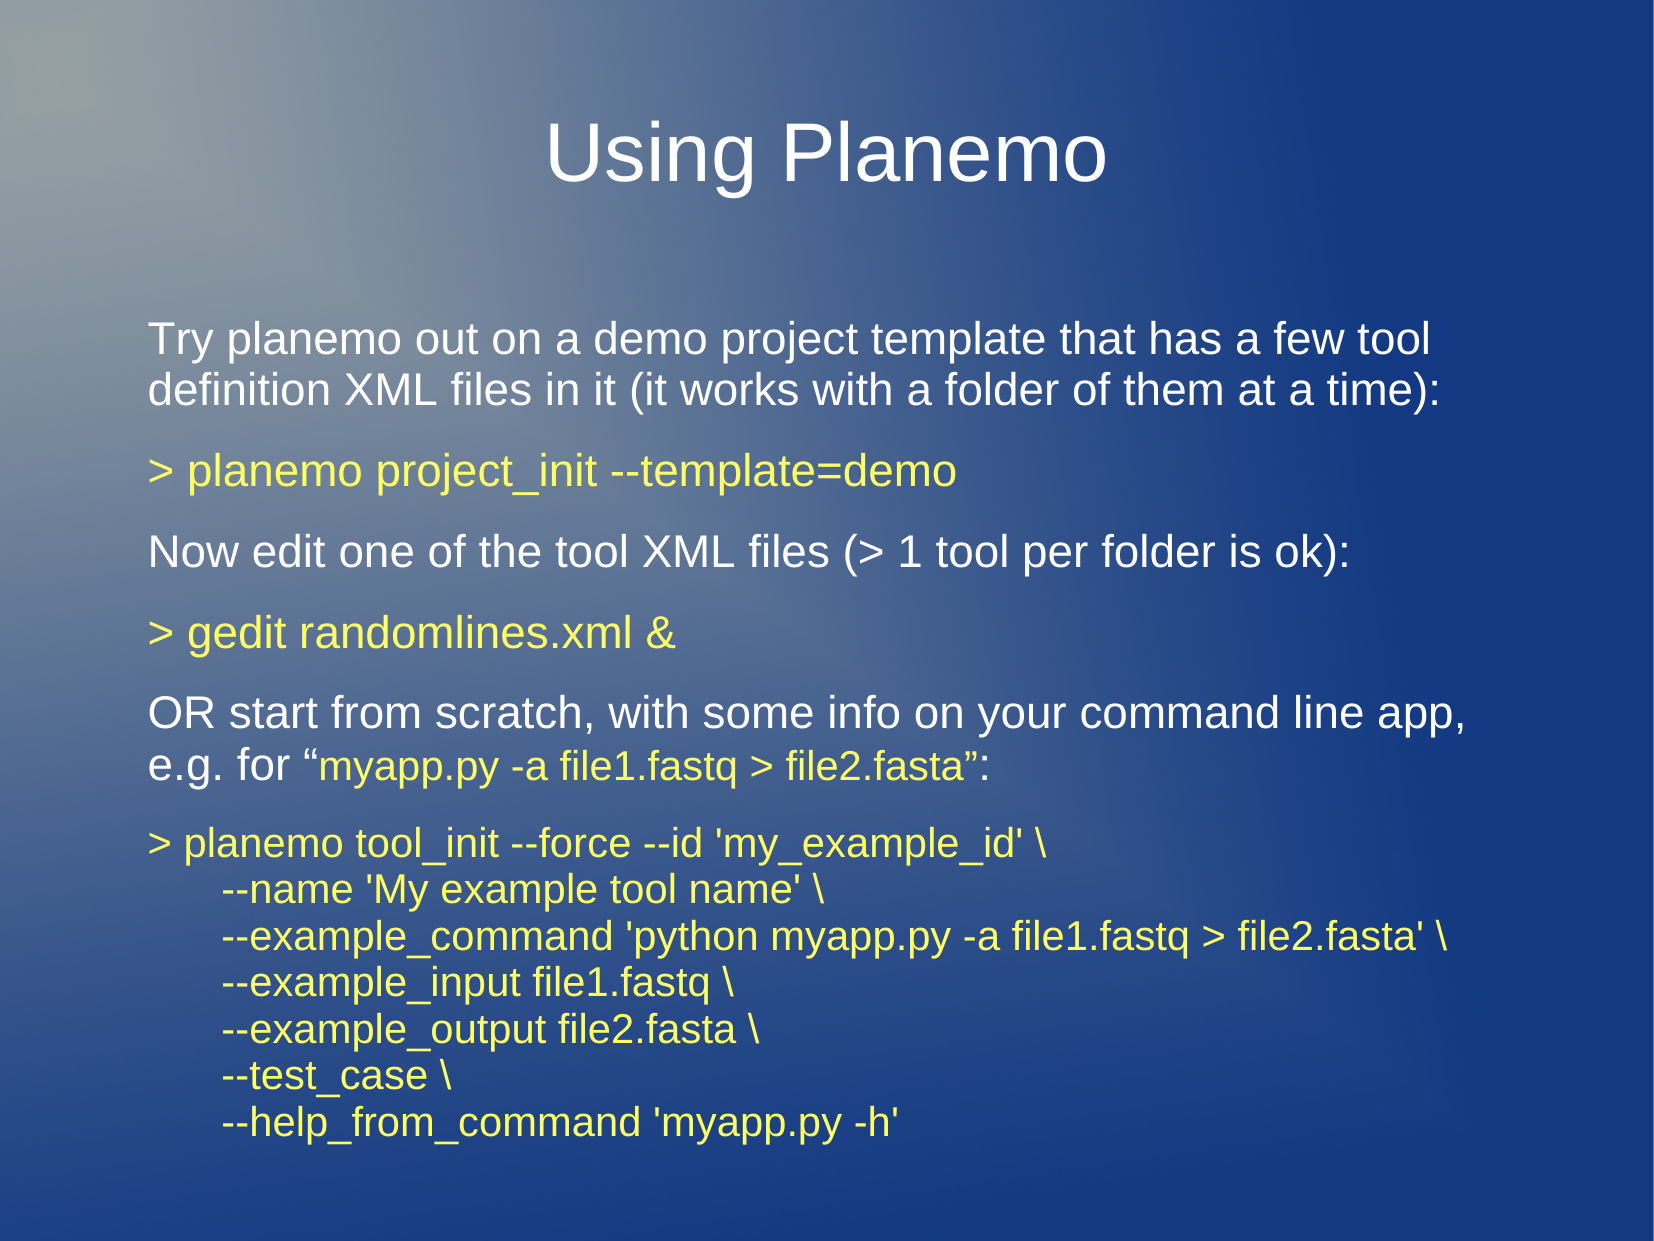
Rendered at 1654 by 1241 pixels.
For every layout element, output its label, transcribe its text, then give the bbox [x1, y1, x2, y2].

title Using Planemo [82, 49, 1571, 257]
list Try planemo out on a demo project template that has a few tool definition XML files in it (it works with a folder of them at a time): > planemo project_init --template=demo Now edit one of the tool XML files (> 1 tool per folder is ok): > gedit randomlines.xml & OR start from scratch, with some info on your command line app, e.g. for “myapp.py -a file1.fastq > file2.fasta”: > planemo tool_init --force --id 'my_example_id' \ --name 'My example tool name' \ --example_command 'python myapp.py -a file1.fastq > file2.fasta' \ --example_input file1.fastq \ --example_output file2.fasta \ --test_case \ --help_from_command 'myapp.py -h' [147, 312, 1477, 1140]
picture [0, 0, 1654, 1241]
